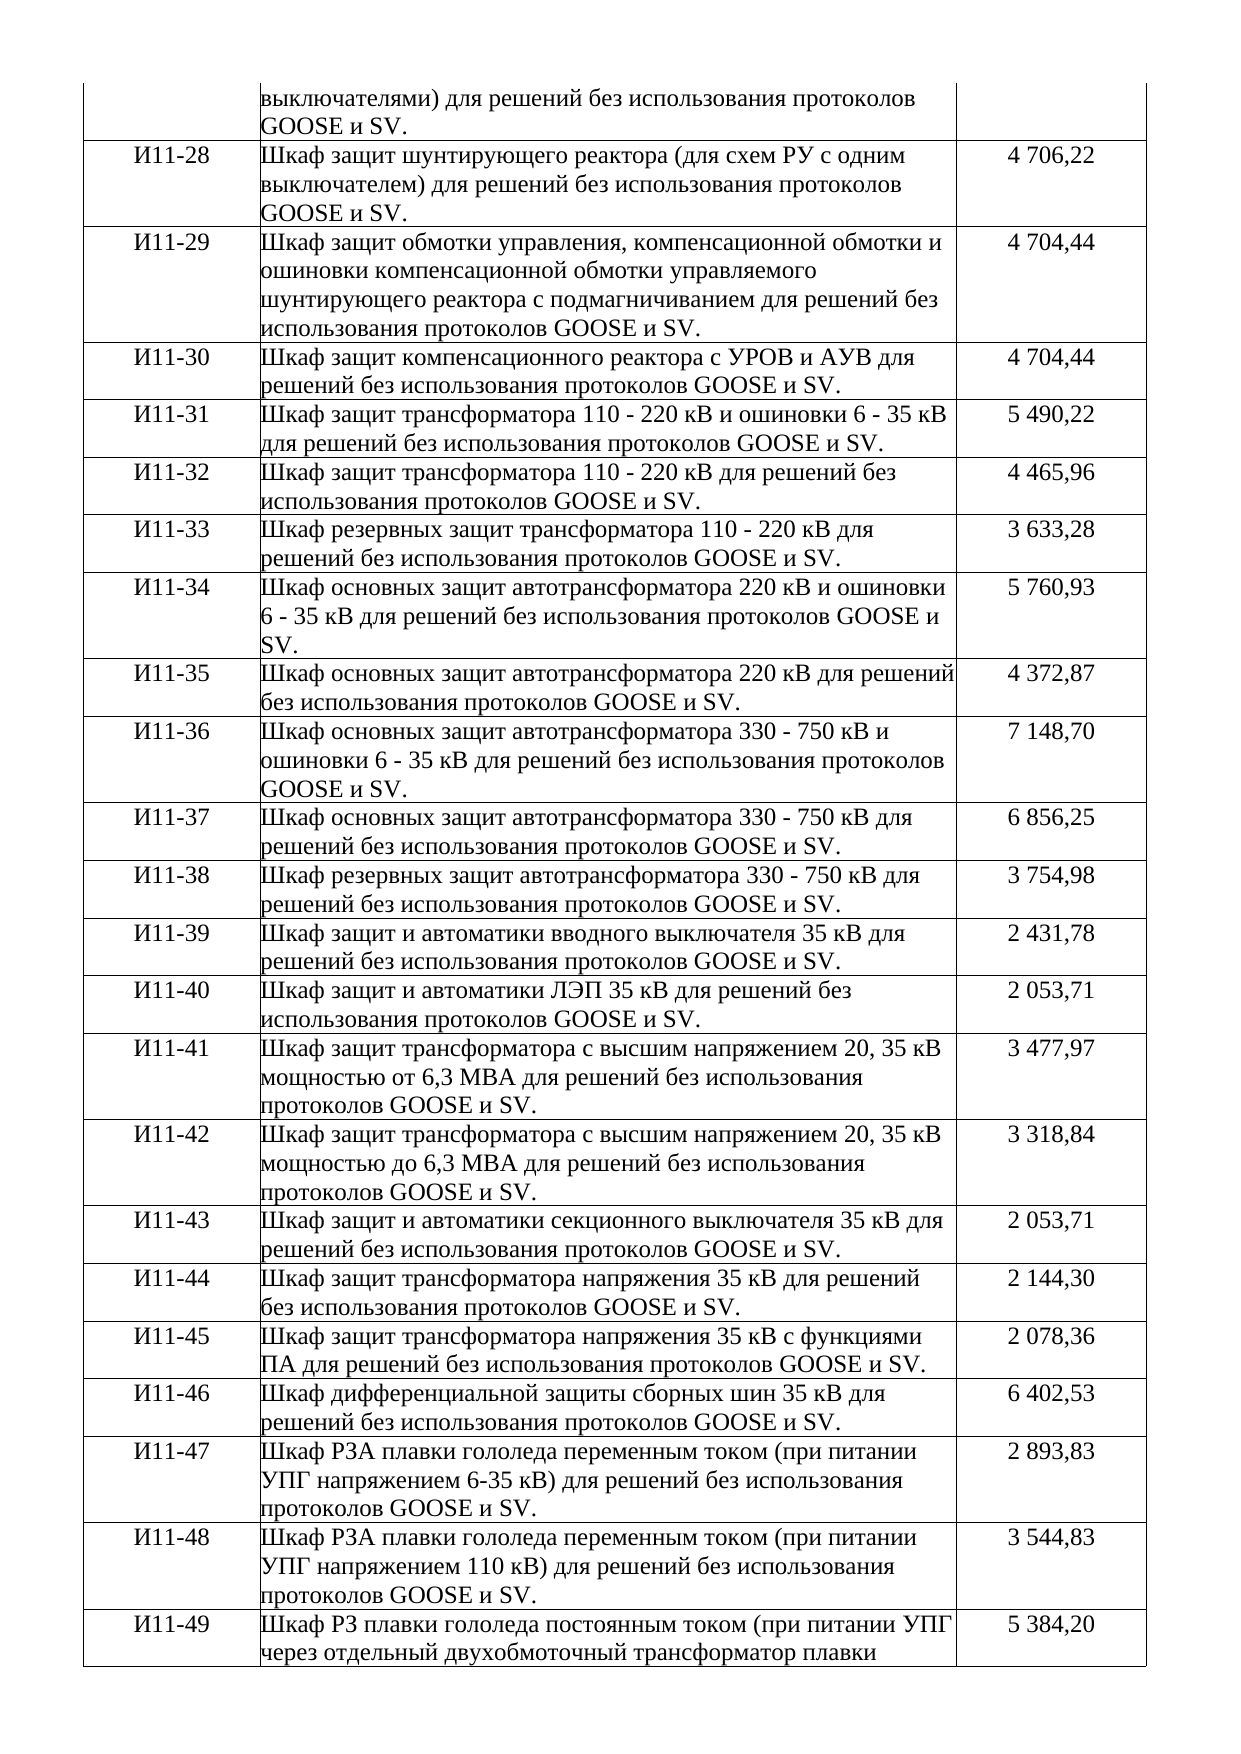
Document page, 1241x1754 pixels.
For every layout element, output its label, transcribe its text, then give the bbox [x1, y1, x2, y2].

table_cell Шкаф резервных защит автотрансформатора 330 - 750 кВ для решений без использования протоколов GOOSE и SV. [261, 861, 956, 918]
table_cell И11-38 [84, 861, 260, 918]
table_cell Шкаф защит и автоматики секционного выключателя 35 кВ для решений без использования протоколов GOOSE и SV. [261, 1206, 956, 1263]
table_cell Шкаф защит трансформатора напряжения 35 кВ с функциями ПА для решений без использования протоколов GOOSE и SV. [261, 1322, 956, 1378]
table_cell Шкаф защит и автоматики вводного выключателя 35 кВ для решений без использования протоколов GOOSE и SV. [261, 919, 956, 975]
table_cell выключателями) для решений без использования протоколов GOOSE и SV. [261, 83, 956, 140]
table_cell И11-42 [84, 1120, 260, 1205]
table_cell И11-40 [84, 976, 260, 1033]
table_cell Шкаф основных защит автотрансформатора 220 кВ и ошиновки 6 - 35 кВ для решений без использования протоколов GOOSE и SV. [261, 573, 956, 658]
table_cell Шкаф основных защит автотрансформатора 220 кВ для решений без использования протоколов GOOSE и SV. [261, 659, 956, 716]
table_cell Шкаф основных защит автотрансформатора 330 - 750 кВ для решений без использования протоколов GOOSE и SV. [261, 803, 956, 860]
table_cell И11-49 [84, 1610, 260, 1666]
table_cell Шкаф защит компенсационного реактора с УРОВ и АУВ для решений без использования протоколов GOOSE и SV. [261, 343, 956, 399]
table_cell Шкаф дифференциальной защиты сборных шин 35 кВ для решений без использования протоколов GOOSE и SV. [261, 1379, 956, 1436]
table_cell И11-45 [84, 1322, 260, 1378]
table_cell 5 490,22 [957, 400, 1146, 457]
table_cell Шкаф защит трансформатора напряжения 35 кВ для решений без использования протоколов GOOSE и SV. [261, 1264, 956, 1321]
table_cell 3 318,84 [957, 1120, 1146, 1205]
table_cell И11-30 [84, 343, 260, 399]
table_cell 2 053,71 [957, 1206, 1146, 1263]
table_cell И11-44 [84, 1264, 260, 1321]
table_cell И11-47 [84, 1437, 260, 1522]
table_cell 2 078,36 [957, 1322, 1146, 1378]
table_cell И11-48 [84, 1523, 260, 1609]
table_cell Шкаф защит шунтирующего реактора (для схем РУ с одним выключателем) для решений без использования протоколов GOOSE и SV. [261, 141, 956, 226]
table_cell Шкаф защит и автоматики ЛЭП 35 кВ для решений без использования протоколов GOOSE и SV. [261, 976, 956, 1033]
table_cell И11-35 [84, 659, 260, 716]
table_cell 3 754,98 [957, 861, 1146, 918]
table_cell Шкаф основных защит автотрансформатора 330 - 750 кВ и ошиновки 6 - 35 кВ для решений без использования протоколов GOOSE и SV. [261, 717, 956, 802]
table_cell Шкаф РЗА плавки гололеда переменным током (при питании УПГ напряжением 6-35 кВ) для решений без использования протоколов GOOSE и SV. [261, 1437, 956, 1522]
table_cell И11-32 [84, 458, 260, 514]
table_cell И11-39 [84, 919, 260, 975]
table_cell Шкаф защит трансформатора с высшим напряжением 20, 35 кВ мощностью от 6,3 МВА для решений без использования протоколов GOOSE и SV. [261, 1034, 956, 1119]
table_cell Шкаф защит обмотки управления, компенсационной обмотки и ошиновки компенсационной обмотки управляемого шунтирующего реактора с подмагничиванием для решений без использования протоколов GOOSE и SV. [261, 227, 956, 342]
table_cell 3 633,28 [957, 515, 1146, 572]
table_cell И11-29 [84, 227, 260, 342]
table_cell Шкаф защит трансформатора 110 - 220 кВ для решений без использования протоколов GOOSE и SV. [261, 458, 956, 514]
table_cell Шкаф защит трансформатора 110 - 220 кВ и ошиновки 6 - 35 кВ для решений без использования протоколов GOOSE и SV. [261, 400, 956, 457]
table_cell И11-33 [84, 515, 260, 572]
table_cell [957, 83, 1146, 140]
table_cell И11-46 [84, 1379, 260, 1436]
table_cell Шкаф защит трансформатора с высшим напряжением 20, 35 кВ мощностью до 6,3 МВА для решений без использования протоколов GOOSE и SV. [261, 1120, 956, 1205]
table_cell И11-31 [84, 400, 260, 457]
table_cell 2 431,78 [957, 919, 1146, 975]
table_cell Шкаф резервных защит трансформатора 110 - 220 кВ для решений без использования протоколов GOOSE и SV. [261, 515, 956, 572]
table_cell И11-41 [84, 1034, 260, 1119]
table_cell [84, 83, 260, 140]
table_cell 4 704,44 [957, 227, 1146, 342]
table_cell 4 706,22 [957, 141, 1146, 226]
table_cell И11-34 [84, 573, 260, 658]
table_cell И11-37 [84, 803, 260, 860]
table_cell И11-28 [84, 141, 260, 226]
table_cell 4 704,44 [957, 343, 1146, 399]
table_cell Шкаф РЗА плавки гололеда переменным током (при питании УПГ напряжением 110 кВ) для решений без использования протоколов GOOSE и SV. [261, 1523, 956, 1609]
table_cell 2 053,71 [957, 976, 1146, 1033]
table_cell Шкаф РЗ плавки гололеда постоянным током (при питании УПГ через отдельный двухобмоточный трансформатор плавки [261, 1610, 956, 1666]
table_cell 3 477,97 [957, 1034, 1146, 1119]
table_cell И11-43 [84, 1206, 260, 1263]
table_cell 2 144,30 [957, 1264, 1146, 1321]
table_cell 4 372,87 [957, 659, 1146, 716]
table_cell 2 893,83 [957, 1437, 1146, 1522]
table_cell 5 384,20 [957, 1610, 1146, 1666]
table_cell 4 465,96 [957, 458, 1146, 514]
table_cell 3 544,83 [957, 1523, 1146, 1609]
table_cell 6 402,53 [957, 1379, 1146, 1436]
table_cell И11-36 [84, 717, 260, 802]
table_cell 6 856,25 [957, 803, 1146, 860]
table_cell 5 760,93 [957, 573, 1146, 658]
table_cell 7 148,70 [957, 717, 1146, 802]
